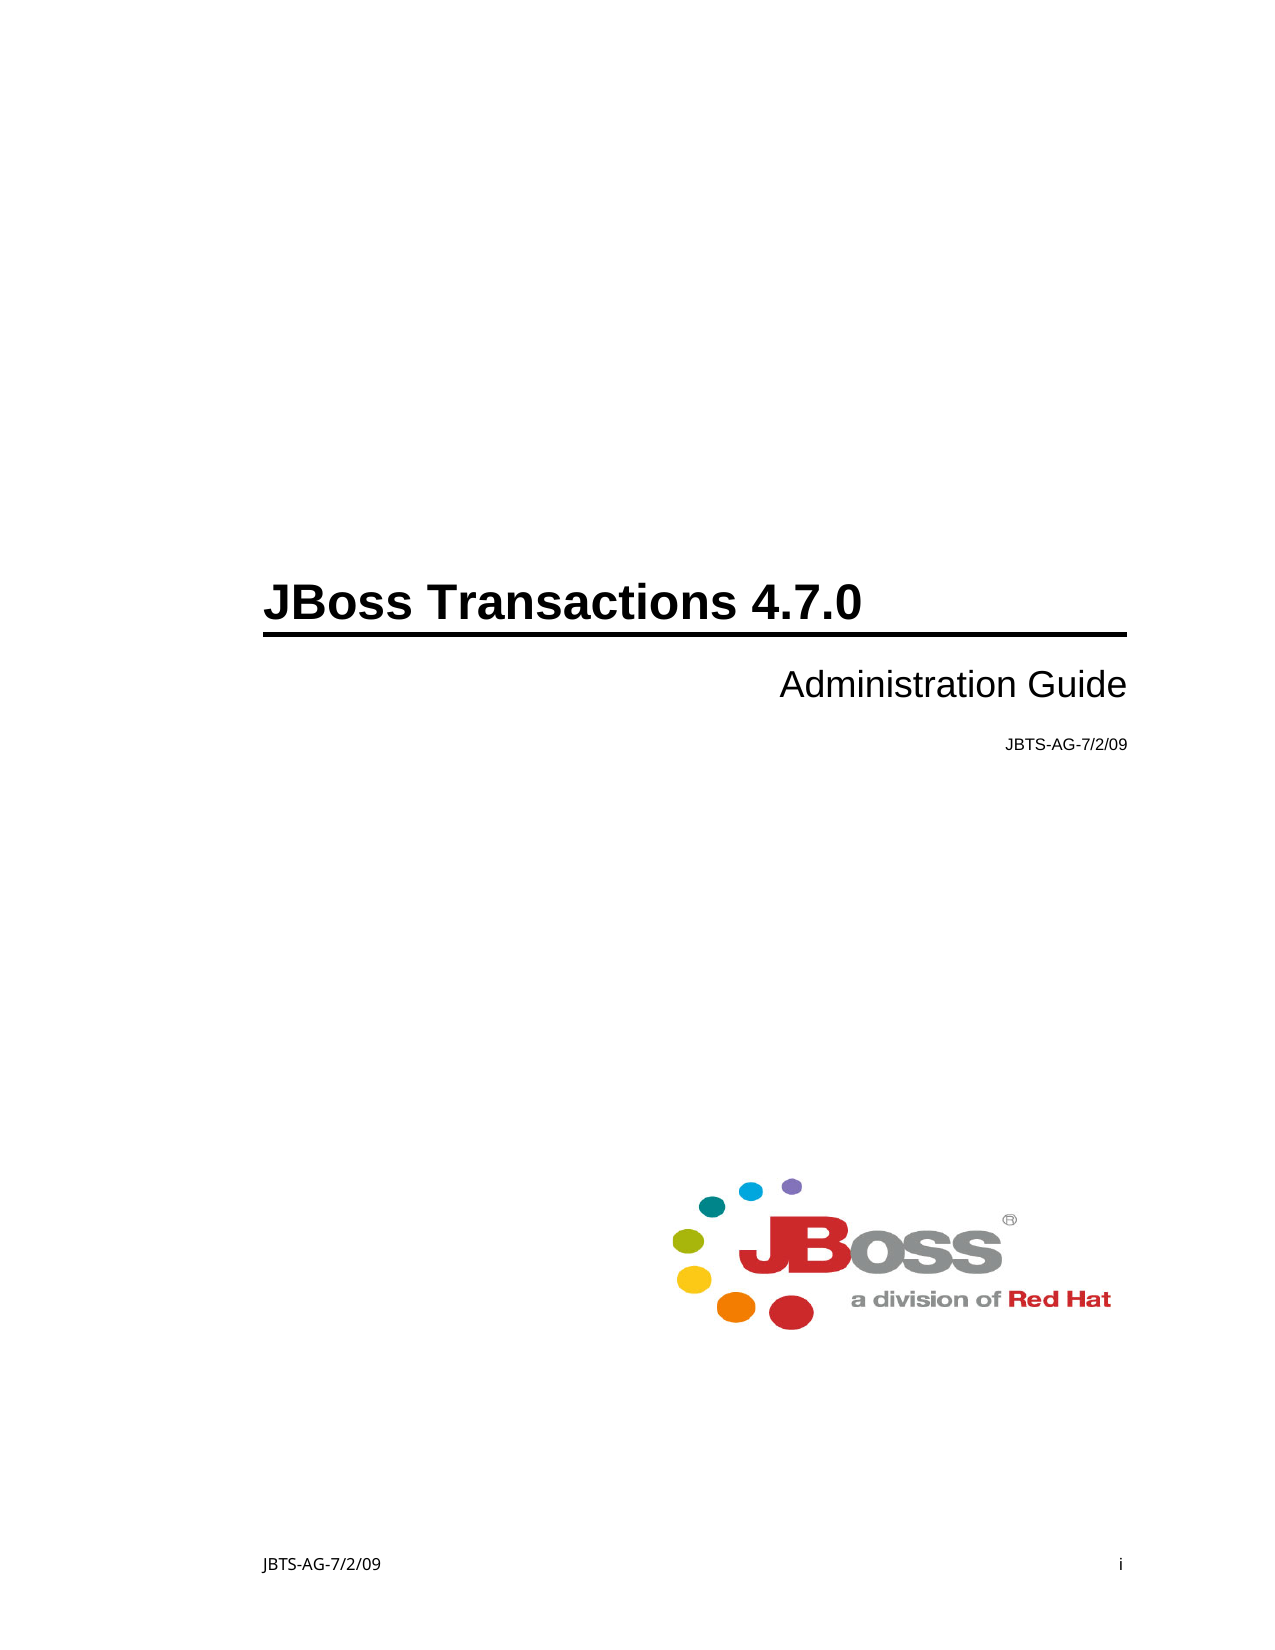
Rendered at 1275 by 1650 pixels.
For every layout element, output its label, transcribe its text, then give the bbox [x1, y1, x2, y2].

picture [672, 1178, 1111, 1330]
title JBoss Transactions 4.7.0 [263, 573, 1127, 632]
text JBTS-AG-7/2/09 [263, 735, 1127, 754]
subtitle Administration Guide [263, 662, 1127, 706]
